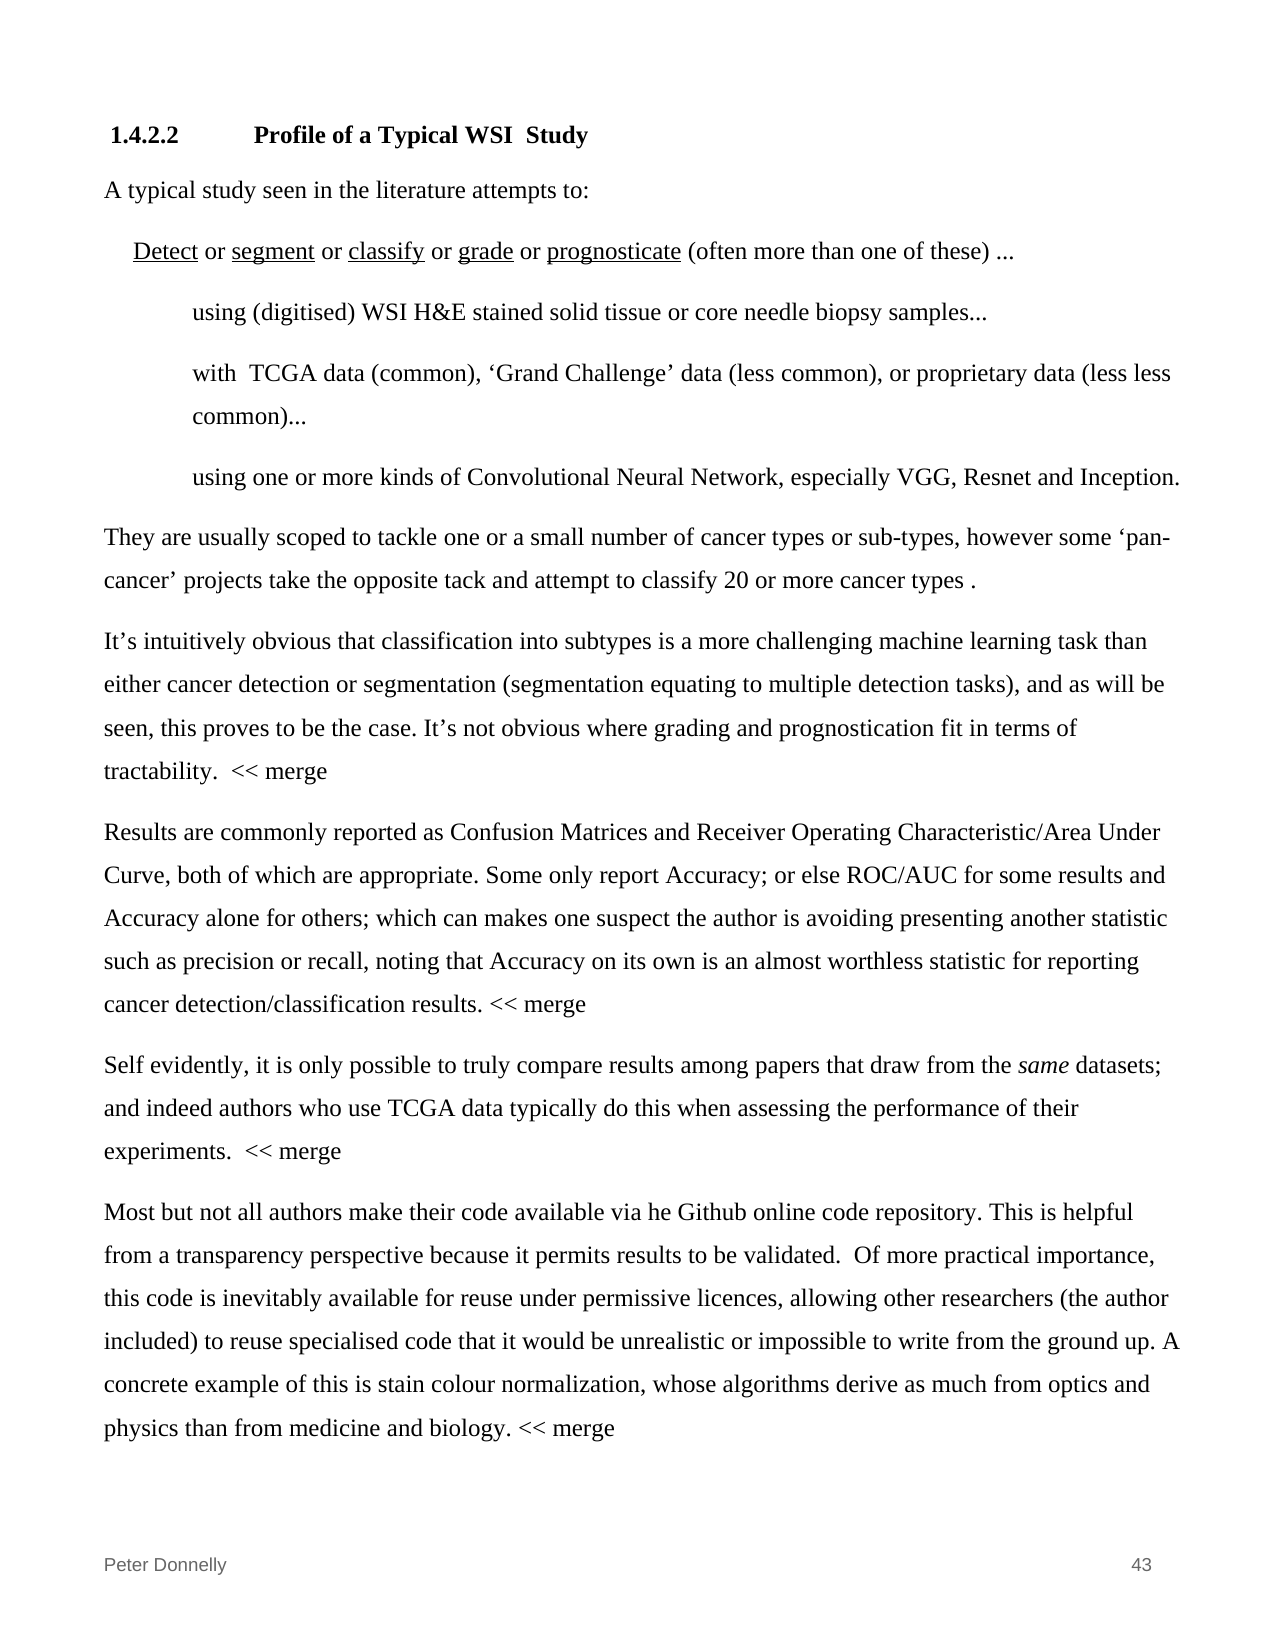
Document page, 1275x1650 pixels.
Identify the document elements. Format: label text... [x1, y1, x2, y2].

text Results are commonly reported as Confusion Matrices and Receiver Operating Characteristic/Area Under Curve, both of which are appropriate. Some only report Accuracy; or else ROC/AUC for some results and Accuracy alone for others; which can makes one suspect the author is avoiding presenting another statistic such as precision or recall, noting that Accuracy on its own is an almost worthless statistic for reporting cancer detection/classification results. << merge [103, 817, 1181, 1018]
text with TCGA data (common), ‘Grand Challenge’ data (less common), or proprietary data (less less common)... [192, 358, 1181, 429]
subtitle Profile of a Typical WSI Study [103, 120, 1181, 148]
text A typical study seen in the literature attempts to: [103, 175, 1181, 204]
text It’s intuitively obvious that classification into subtypes is a more challenging machine learning task than either cancer detection or segmentation (segmentation equating to multiple detection tasks), and as will be seen, this proves to be the case. It’s not obvious where grading and prognostication fit in terms of tractability. << merge [103, 626, 1181, 784]
text They are usually scoped to tackle one or a small number of cancer types or sub-types, however some ‘pan-cancer’ projects take the opposite tack and attempt to classify 20 or more cancer types . [103, 522, 1181, 594]
text using one or more kinds of Convolutional Neural Network, especially VGG, Resnet and Inception. [192, 462, 1181, 490]
text Most but not all authors make their code available via he Github online code repository. This is helpful from a transparency perspective because it permits results to be validated. Of more practical importance, this code is inevitably available for reuse under permissive licences, allowing other researchers (the author included) to reuse specialised code that it would be unrealistic or impossible to write from the ground up. A concrete example of this is stain colour normalization, whose algorithms derive as much from optics and physics than from medicine and biology. << merge [103, 1197, 1181, 1441]
text Self evidently, it is only possible to truly compare results among papers that draw from the same datasets; and indeed authors who use TCGA data typically do this when assessing the performance of their experiments. << merge [103, 1050, 1181, 1165]
text using (digitised) WSI H&E stained solid tissue or core needle biopsy samples... [192, 297, 1181, 326]
text Detect or segment or classify or grade or prognosticate (often more than one of these) ... [133, 236, 1181, 265]
